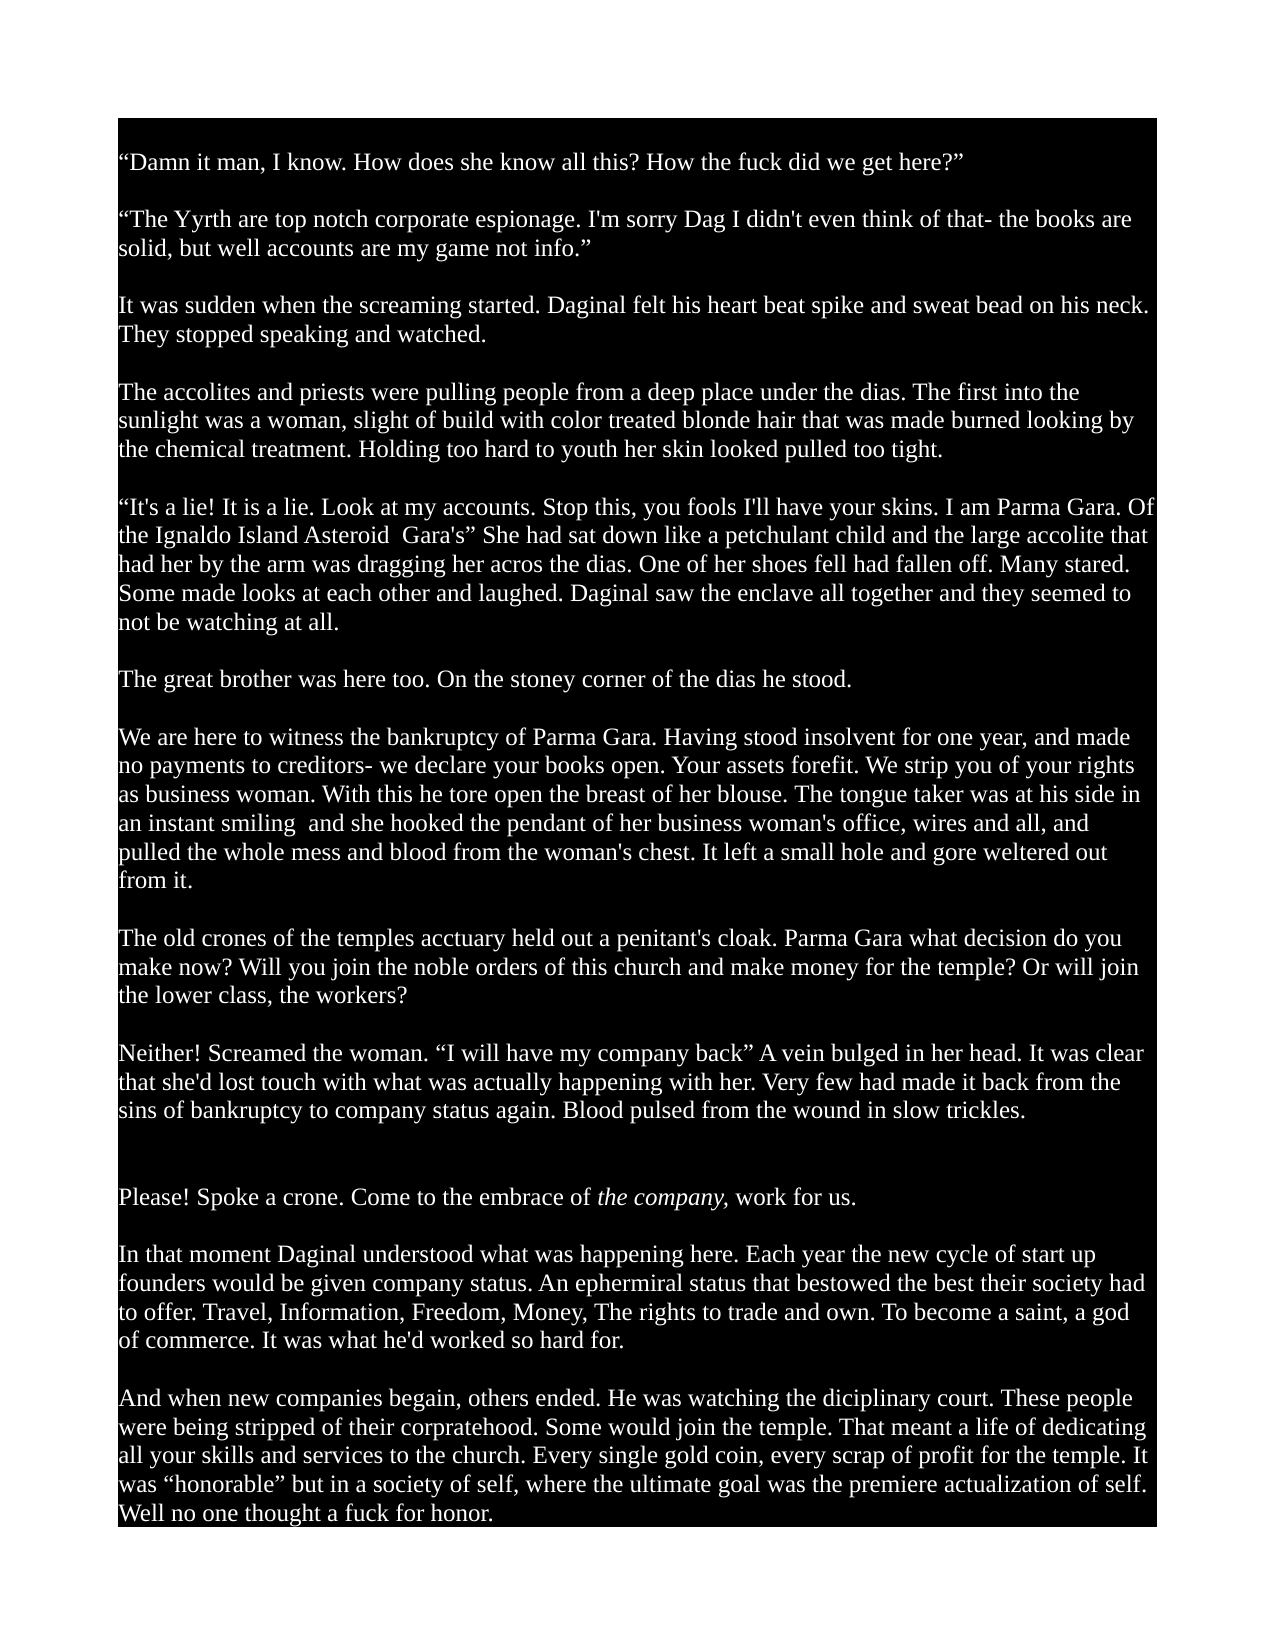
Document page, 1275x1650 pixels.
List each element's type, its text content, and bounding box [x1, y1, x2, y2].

text In that moment Daginal understood what was happening here. Each year the new cycle of start up founders would be given company status. An ephermiral status that bestowed the best their society had to offer. Travel, Information, Freedom, Money, The rights to trade and own. To become a saint, a god of commerce. It was what he'd worked so hard for. And when new companies begain, others ended. He was watching the diciplinary court. These people were being stripped of their corpratehood. Some would join the temple. That meant a life of dedicating all your skills and services to the church. Every single gold coin, every scrap of profit for the temple. It was “honorable” but in a society of self, where the ultimate goal was the premiere actualization of self. Well no one thought a fuck for honor. [118, 1239, 1157, 1527]
text “It's a lie! It is a lie. Look at my accounts. Stop this, you fools I'll have your skins. I am Parma Gara. Of the Ignaldo Island Asteroid Gara's” She had sat down like a petchulant child and the large accolite that had her by the arm was dragging her acros the dias. One of her shoes fell had fallen off. Many stared. Some made looks at each other and laughed. Daginal saw the enclave all together and they seemed to not be watching at all. The great brother was here too. On the stoney corner of the dias he stood. We are here to witness the bankruptcy of Parma Gara. Having stood insolvent for one year, and made no payments to creditors- we declare your books open. Your assets forefit. We strip you of your rights as business woman. With this he tore open the breast of her blouse. The tongue taker was at his side in an instant smiling and she hooked the pendant of her business woman's office, wires and all, and pulled the whole mess and blood from the woman's chest. It left a small hole and gore weltered out from it. [118, 492, 1157, 894]
text “Damn it man, I know. How does she know all this? How the fuck did we get here?” [118, 118, 1157, 176]
text “The Yyrth are top notch corporate espionage. I'm sorry Dag I didn't even think of that- the books are solid, but well accounts are my game not info.” [118, 204, 1157, 262]
text The old crones of the temples acctuary held out a penitant's cloak. Parma Gara what decision do you make now? Will you join the noble orders of this church and make money for the temple? Or will join the lower class, the workers? Neither! Screamed the woman. “I will have my company back” A vein bulged in her head. It was clear that she'd lost touch with what was actually happening with her. Very few had made it back from the sins of bankruptcy to company status again. Blood pulsed from the wound in slow trickles. Please! Spoke a crone. Come to the embrace of the company, work for us. [118, 923, 1157, 1211]
text The accolites and priests were pulling people from a deep place under the dias. The first into the sunlight was a woman, slight of build with color treated blonde hair that was made burned looking by the chemical treatment. Holding too hard to youth her skin looked pulled too tight. [118, 377, 1157, 463]
text It was sudden when the screaming started. Daginal felt his heart beat spike and sweat bead on his neck. They stopped speaking and watched. [118, 291, 1157, 348]
